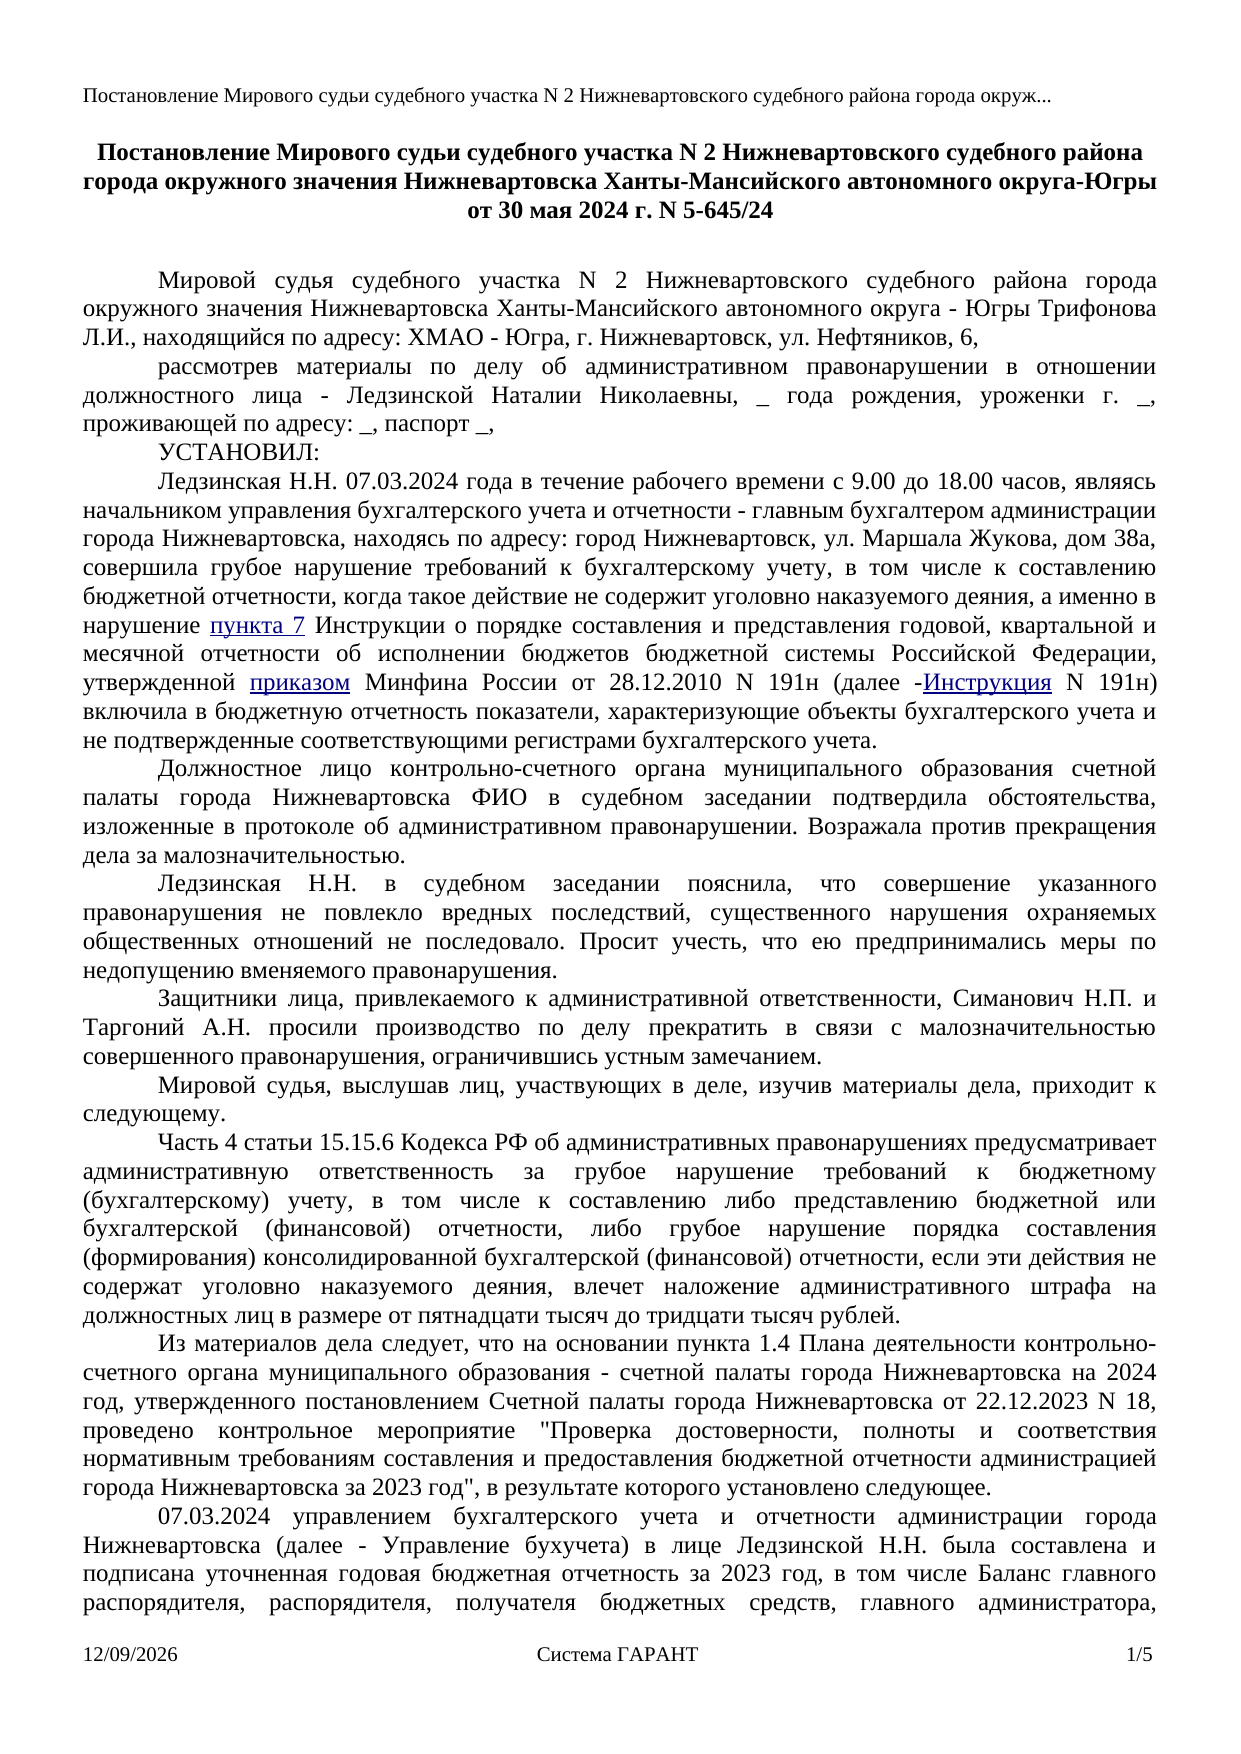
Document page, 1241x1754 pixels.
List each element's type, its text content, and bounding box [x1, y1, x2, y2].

text УСТАНОВИЛ: [83, 437, 1157, 466]
text рассмотрев материалы по делу об административном правонарушении в отношении должностного лица - Ледзинской Наталии Николаевны, _ года рождения, уроженки г. _, проживающей по адресу: _, паспорт _, [83, 351, 1157, 437]
text Мировой судья, выслушав лиц, участвующих в деле, изучив материалы дела, приходит к следующему. [83, 1070, 1157, 1127]
text Из материалов дела следует, что на основании пункта 1.4 Плана деятельности контрольно-счетного органа муниципального образования - счетной палаты города Нижневартовска на 2024 год, утвержденного постановлением Счетной палаты города Нижневартовска от 22.12.2023 N 18, проведено контрольное мероприятие "Проверка достоверности, полноты и соответствия нормативным требованиям составления и предоставления бюджетной отчетности администрацией города Нижневартовска за 2023 год", в результате которого установлено следующее. [83, 1328, 1157, 1501]
text 07.03.2024 управлением бухгалтерского учета и отчетности администрации города Нижневартовска (далее - Управление бухучета) в лице Ледзинской Н.Н. была составлена и подписана уточненная годовая бюджетная отчетность за 2023 год, в том числе Баланс главного распорядителя, распорядителя, получателя бюджетных средств, главного администратора, [83, 1501, 1157, 1616]
text Ледзинская Н.Н. в судебном заседании пояснила, что совершение указанного правонарушения не повлекло вредных последствий, существенного нарушения охраняемых общественных отношений не последовало. Просит учесть, что ею предпринимались меры по недопущению вменяемого правонарушения. [83, 868, 1157, 983]
subtitle Постановление Мирового судьи судебного участка N 2 Нижневартовского судебного района города окружного значения Нижневартовска Ханты-Мансийского автономного округа-Югры от 30 мая 2024 г. N 5-645/24 [83, 137, 1157, 223]
text Часть 4 статьи 15.15.6 Кодекса РФ об административных правонарушениях предусматривает административную ответственность за грубое нарушение требований к бюджетному (бухгалтерскому) учету, в том числе к составлению либо представлению бюджетной или бухгалтерской (финансовой) отчетности, либо грубое нарушение порядка составления (формирования) консолидированной бухгалтерской (финансовой) отчетности, если эти действия не содержат уголовно наказуемого деяния, влечет наложение административного штрафа на должностных лиц в размере от пятнадцати тысяч до тридцати тысяч рублей. [83, 1127, 1157, 1328]
text Защитники лица, привлекаемого к административной ответственности, Симанович Н.П. и Таргоний А.Н. просили производство по делу прекратить в связи с малозначительностью совершенного правонарушения, ограничившись устным замечанием. [83, 983, 1157, 1070]
text Мировой судья судебного участка N 2 Нижневартовского судебного района города окружного значения Нижневартовска Ханты-Мансийского автономного округа - Югры Трифонова Л.И., находящийся по адресу: ХМАО - Югра, г. Нижневартовск, ул. Нефтяников, 6, [83, 265, 1157, 351]
text Ледзинская Н.Н. 07.03.2024 года в течение рабочего времени с 9.00 до 18.00 часов, являясь начальником управления бухгалтерского учета и отчетности - главным бухгалтером администрации города Нижневартовска, находясь по адресу: город Нижневартовск, ул. Маршала Жукова, дом 38а, совершила грубое нарушение требований к бухгалтерскому учету, в том числе к составлению бюджетной отчетности, когда такое действие не содержит уголовно наказуемого деяния, а именно в нарушение пункта 7 Инструкции о порядке составления и представления годовой, квартальной и месячной отчетности об исполнении бюджетов бюджетной системы Российской Федерации, утвержденной приказом Минфина России от 28.12.2010 N 191н (далее -Инструкция N 191н) включила в бюджетную отчетность показатели, характеризующие объекты бухгалтерского учета и не подтвержденные соответствующими регистрами бухгалтерского учета. [83, 466, 1157, 753]
text Должностное лицо контрольно-счетного органа муниципального образования счетной палаты города Нижневартовска ФИО в судебном заседании подтвердила обстоятельства, изложенные в протоколе об административном правонарушении. Возражала против прекращения дела за малозначительностью. [83, 753, 1157, 868]
